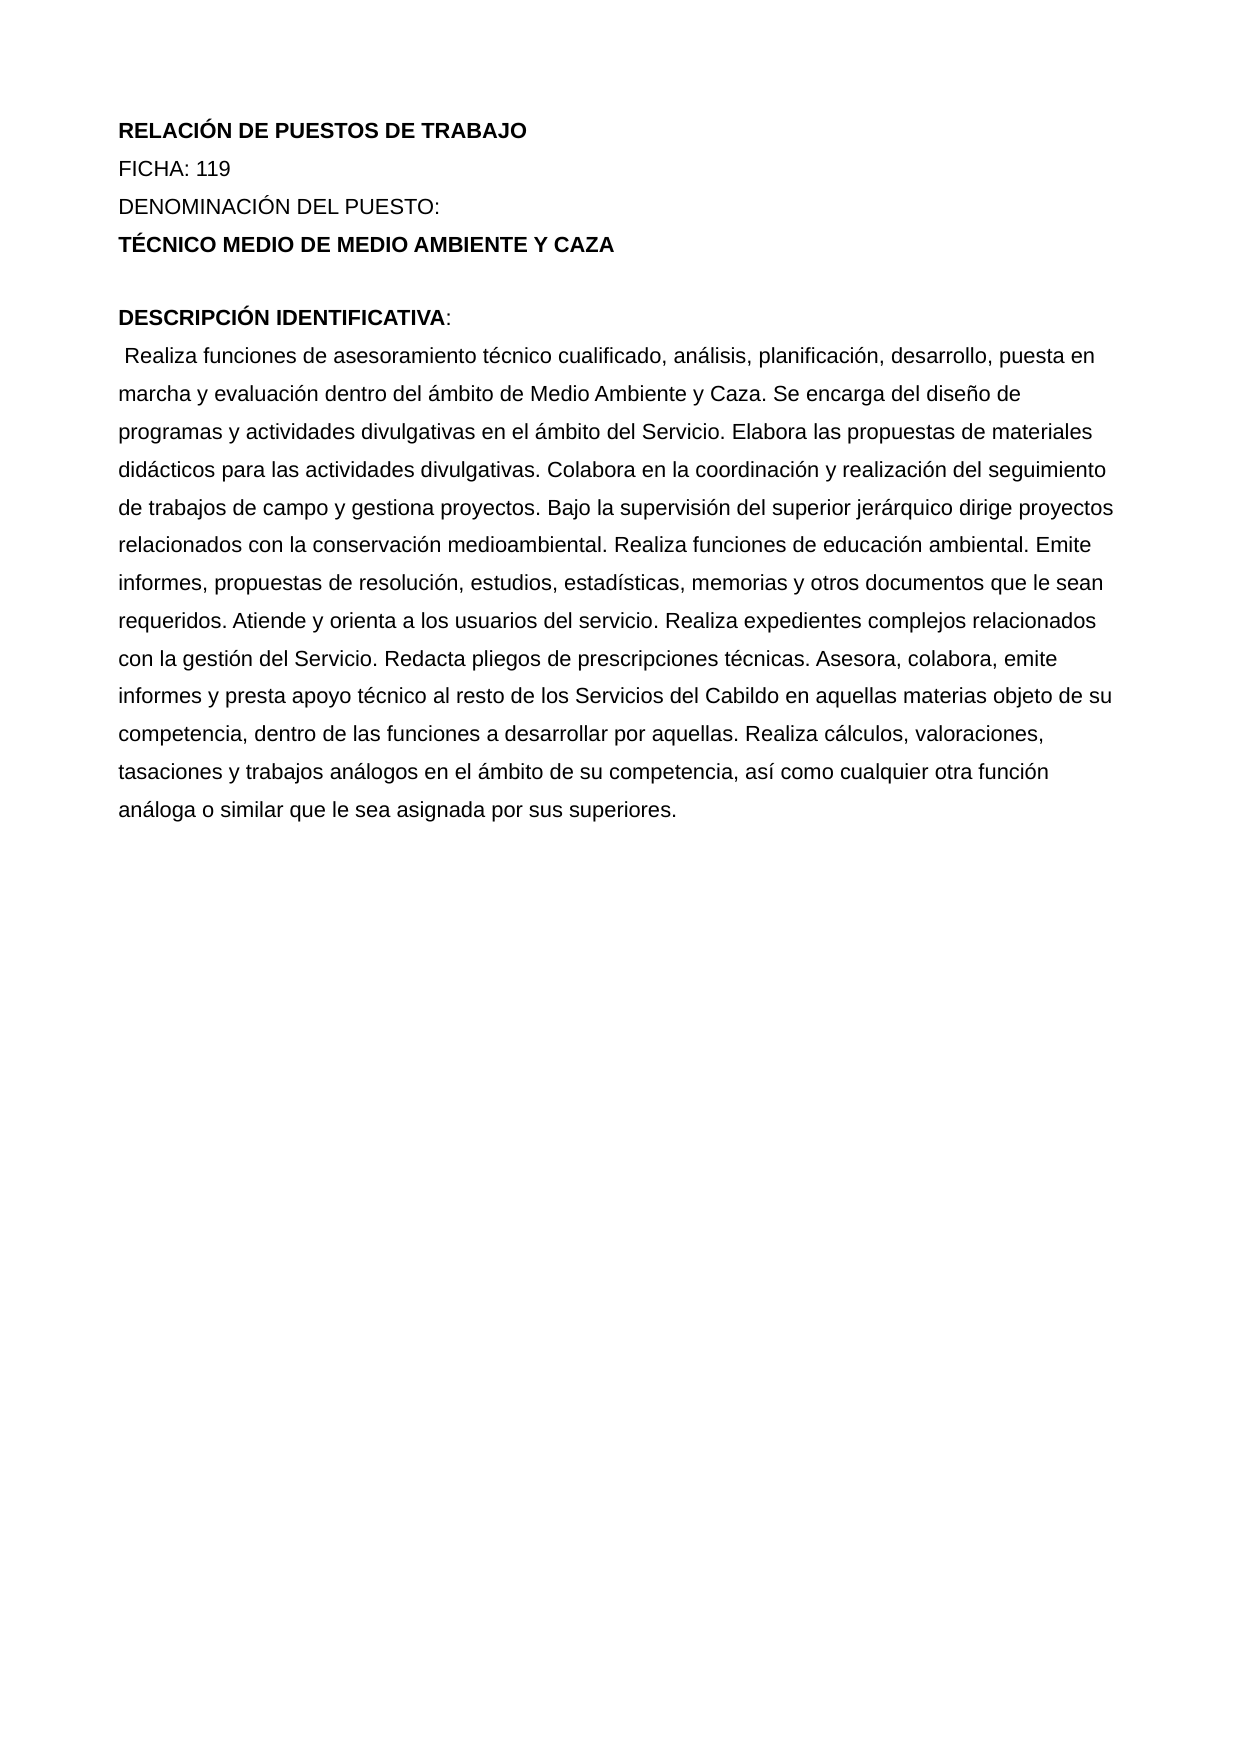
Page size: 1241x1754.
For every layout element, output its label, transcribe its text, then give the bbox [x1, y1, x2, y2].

text RELACIÓN DE PUESTOS DE TRABAJO [118, 118, 1122, 143]
text DENOMINACIÓN DEL PUESTO: [118, 194, 1122, 219]
text Realiza funciones de asesoramiento técnico cualificado, análisis, planificación, desarrollo, puesta en marcha y evaluación dentro del ámbito de Medio Ambiente y Caza. Se encarga del diseño de programas y actividades divulgativas en el ámbito del Servicio. Elabora las propuestas de materiales didácticos para las actividades divulgativas. Colabora en la coordinación y realización del seguimiento de trabajos de campo y gestiona proyectos. Bajo la supervisión del superior jerárquico dirige proyectos relacionados con la conservación medioambiental. Realiza funciones de educación ambiental. Emite informes, propuestas de resolución, estudios, estadísticas, memorias y otros documentos que le sean requeridos. Atiende y orienta a los usuarios del servicio. Realiza expedientes complejos relacionados con la gestión del Servicio. Redacta pliegos de prescripciones técnicas. Asesora, colabora, emite informes y presta apoyo técnico al resto de los Servicios del Cabildo en aquellas materias objeto de su competencia, dentro de las funciones a desarrollar por aquellas. Realiza cálculos, valoraciones, tasaciones y trabajos análogos en el ámbito de su competencia, así como cualquier otra función análoga o similar que le sea asignada por sus superiores. [118, 343, 1122, 822]
text DESCRIPCIÓN IDENTIFICATIVA: [118, 305, 1122, 331]
text FICHA: 119 [118, 156, 1122, 181]
text TÉCNICO MEDIO DE MEDIO AMBIENTE Y CAZA [118, 232, 1122, 257]
